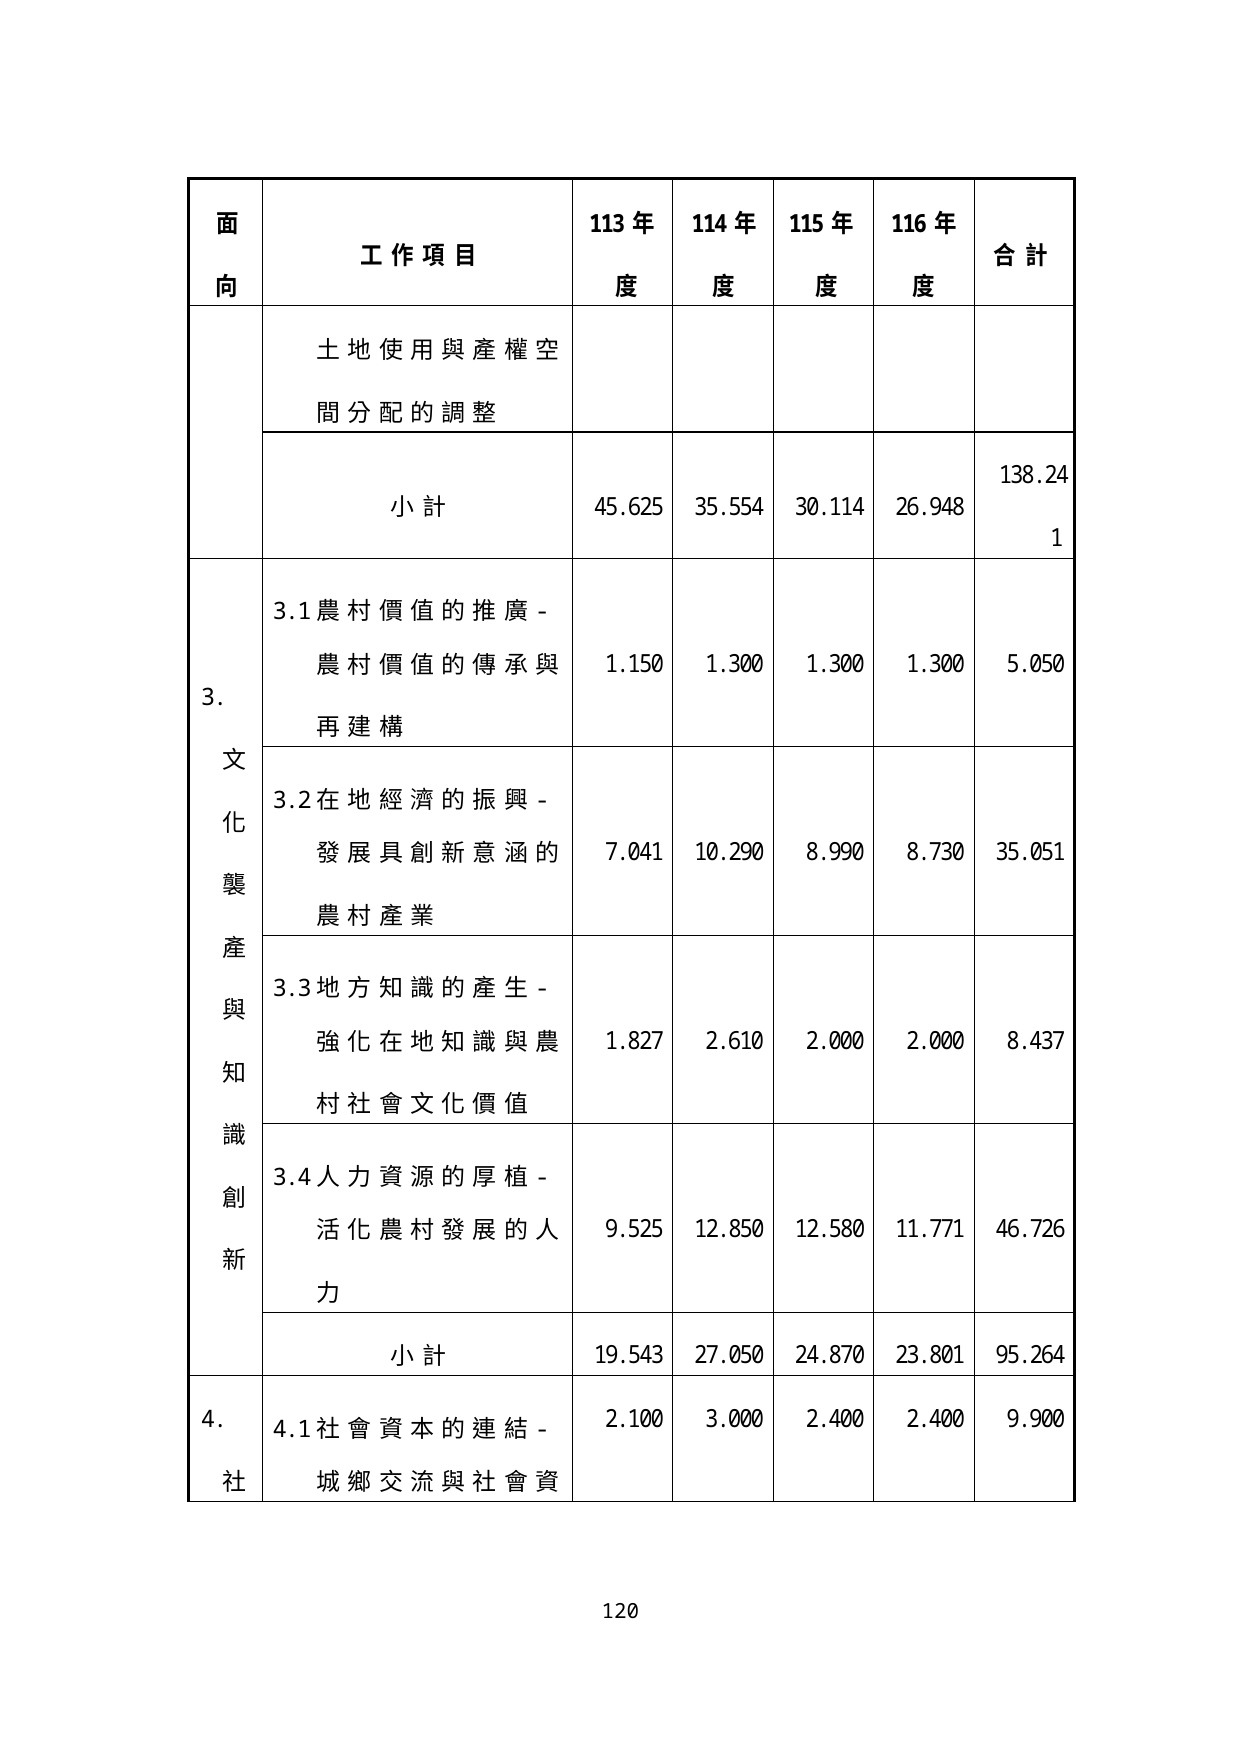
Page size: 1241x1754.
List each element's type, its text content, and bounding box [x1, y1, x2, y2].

table_cell 46.726 [975, 1124, 1073, 1312]
table_cell 8.730 [874, 747, 974, 934]
table_cell 8.437 [975, 936, 1073, 1123]
table_cell 10.290 [673, 747, 773, 934]
table_header 工作項目 [263, 180, 572, 305]
table_cell [774, 306, 873, 431]
table_cell 1.300 [774, 559, 873, 746]
table_cell [874, 306, 974, 431]
table_cell 3.4人力資源的厚植-活化農村發展的人力 [263, 1124, 572, 1312]
table_cell 小計 [263, 1313, 572, 1375]
table_cell 3.文化襲產與知識創新 [190, 559, 262, 1375]
table_cell 95.264 [975, 1313, 1073, 1375]
table_cell 11.771 [874, 1124, 974, 1312]
table_cell 26.948 [874, 433, 974, 557]
table_cell 35.051 [975, 747, 1073, 934]
table_cell 8.990 [774, 747, 873, 934]
table_cell 3.000 [673, 1376, 773, 1501]
table_cell 2.000 [874, 936, 974, 1123]
table_cell [673, 306, 773, 431]
table_cell 2.400 [874, 1376, 974, 1501]
table_cell 27.050 [673, 1313, 773, 1375]
table_cell 5.050 [975, 559, 1073, 746]
table_cell 3.2在地經濟的振興-發展具創新意涵的農村產業 [263, 747, 572, 934]
table_cell 9.525 [573, 1124, 672, 1312]
table_cell 3.3地方知識的產生-強化在地知識與農村社會文化價值 [263, 936, 572, 1123]
table_cell 35.554 [673, 433, 773, 557]
table_cell 19.543 [573, 1313, 672, 1375]
table_cell 12.850 [673, 1124, 773, 1312]
table_header 113年度 [573, 180, 672, 305]
table_cell 1.300 [673, 559, 773, 746]
table_header 115年度 [774, 180, 873, 305]
table_cell 12.580 [774, 1124, 873, 1312]
table_cell 2.610 [673, 936, 773, 1123]
table_cell 138.241 [975, 433, 1073, 557]
table_cell 1.827 [573, 936, 672, 1123]
table_cell 24.870 [774, 1313, 873, 1375]
table_cell [190, 306, 262, 557]
table_cell 45.625 [573, 433, 672, 557]
table_header 面向 [190, 180, 262, 305]
table_cell 2.100 [573, 1376, 672, 1501]
table_cell 7.041 [573, 747, 672, 934]
table_header 合計 [975, 180, 1073, 305]
table_cell 土地使用與產權空間分配的調整 [263, 306, 572, 431]
table_cell [573, 306, 672, 431]
table_cell 2.000 [774, 936, 873, 1123]
table_cell 2.400 [774, 1376, 873, 1501]
table_cell 4.社 [190, 1376, 262, 1501]
table_cell 1.300 [874, 559, 974, 746]
table_cell 23.801 [874, 1313, 974, 1375]
table_cell 9.900 [975, 1376, 1073, 1501]
table_header 116年度 [874, 180, 974, 305]
table_header 114年度 [673, 180, 773, 305]
table_cell 1.150 [573, 559, 672, 746]
table_cell 4.1社會資本的連結-城鄉交流與社會資 [263, 1376, 572, 1501]
table_cell [975, 306, 1073, 431]
table_cell 30.114 [774, 433, 873, 557]
table_cell 小計 [263, 433, 572, 557]
table_cell 3.1農村價值的推廣-農村價值的傳承與再建構 [263, 559, 572, 746]
